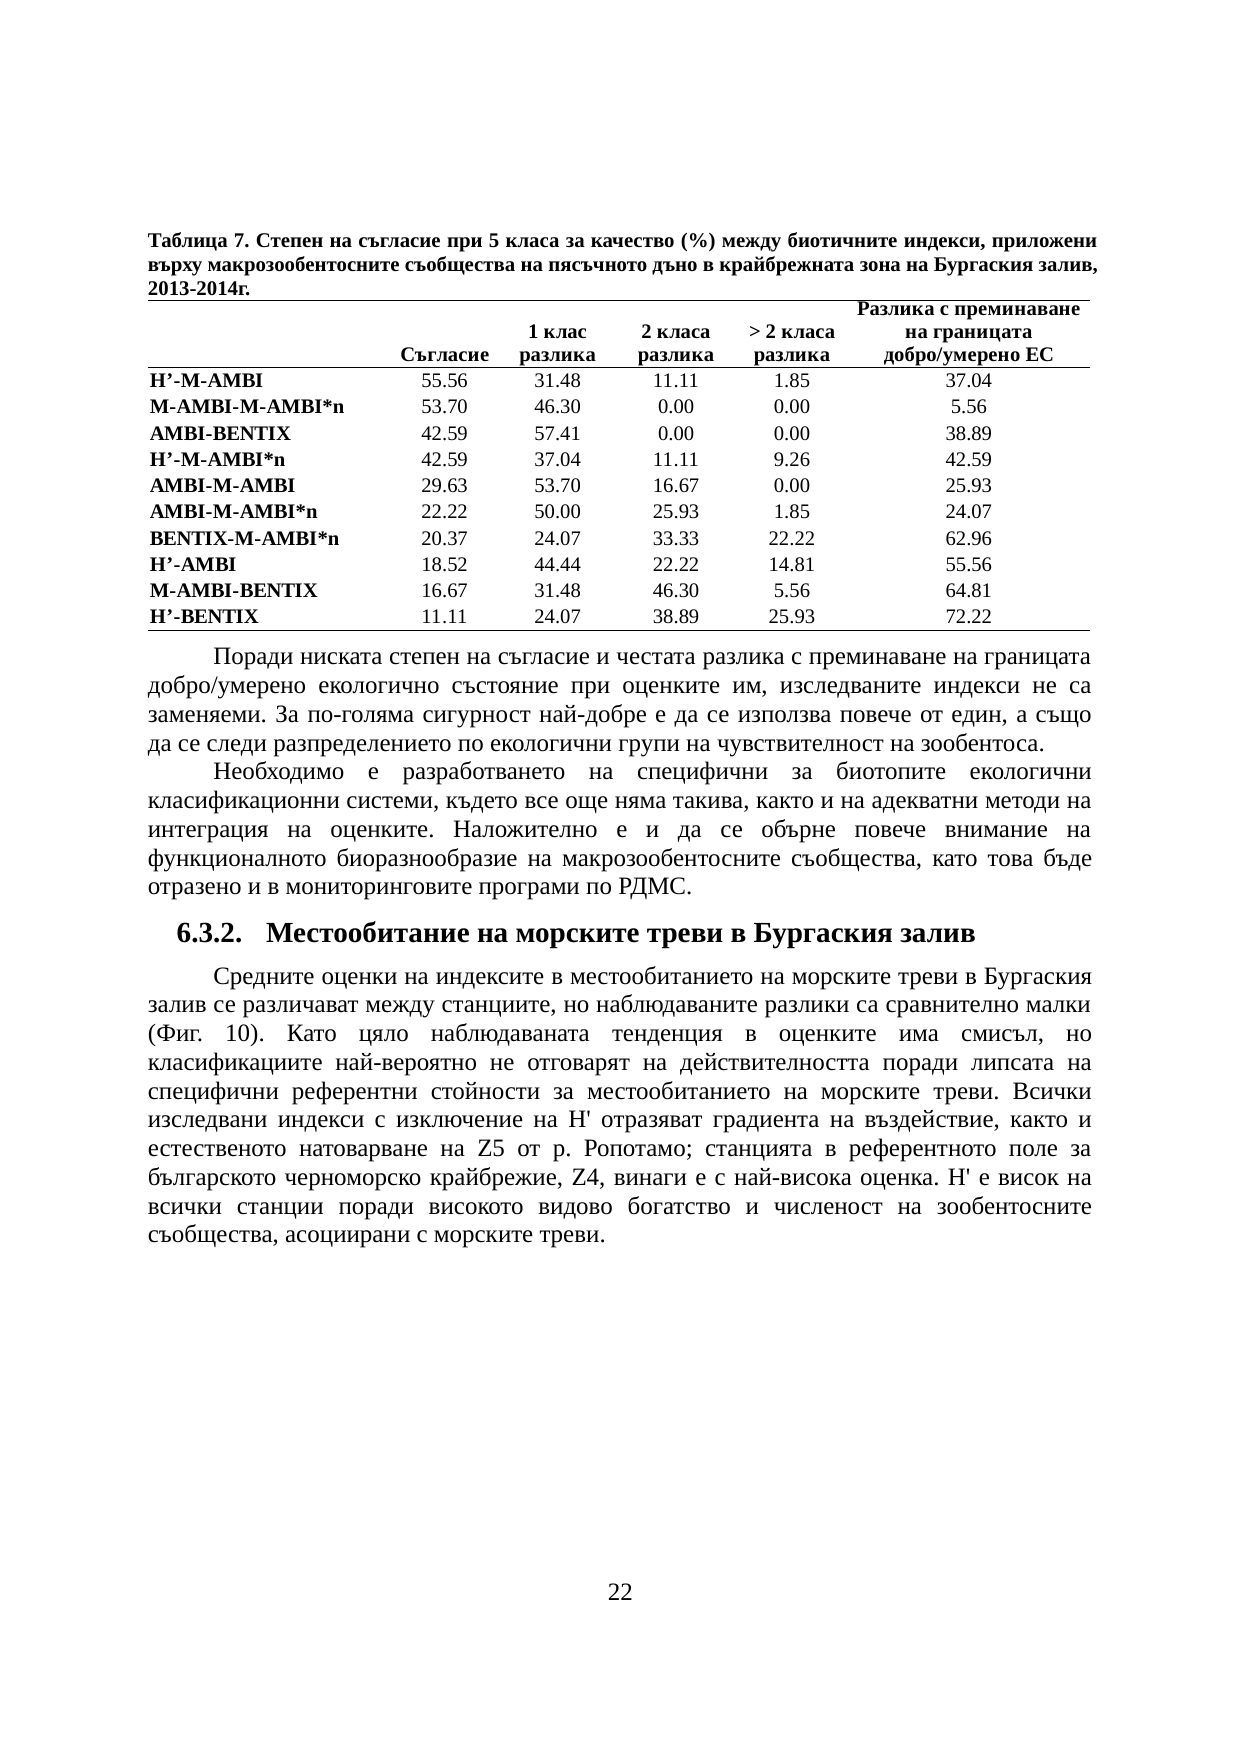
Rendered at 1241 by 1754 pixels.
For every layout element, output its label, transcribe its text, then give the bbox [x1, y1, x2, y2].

subtitle Местообитание на морските треви в Бургаския залив [242, 915, 1093, 948]
text Необходимо е разработването на специфични за биотопите екологични класификационни системи, където все още няма такива, както и на адекватни методи на интеграция на оценките. Наложително е и да се обърне повече внимание на функционалното биоразнообразие на макрозообентосните съобщества, като това бъде отразено и в мониторинговите програми по РДМС. [148, 756, 1093, 900]
text Средните оценки на индексите в местообитанието на морските треви в Бургаския залив се различават между станциите, но наблюдаваните разлики са сравнително малки (Фиг. 10). Като цяло наблюдаваната тенденция в оценките има смисъл, но класификациите най-вероятно не отговарят на действителността поради липсата на специфични референтни стойности за местообитанието на морските треви. Всички изследвани индекси с изключение на H' отразяват градиента на въздействие, както и естественото натоварване на Z5 от р. Ропотамо; станцията в референтното поле за българското черноморско крайбрежие, Z4, винаги е с най-висока оценка. H' е висок на всички станции поради високото видово богатство и численост на зообентосните съобщества, асоциирани с морските треви. [148, 961, 1093, 1248]
text Поради ниската степен на съгласие и честата разлика с преминаване на границата добро/умерено екологично състояние при оценките им, изследваните индекси не са заменяеми. За по-голяма сигурност най-добре е да се използва повече от един, а също да се следи разпределението по екологични групи на чувствителност на зообентоса. [148, 641, 1093, 756]
text Таблица 7. Степен на съгласие при 5 класа за качество (%) между биотичните индекси, приложени върху макрозообентосните съобщества на пясъчното дъно в крайбрежната зона на Бургаския залив, 2013-2014г. [148, 228, 1099, 633]
